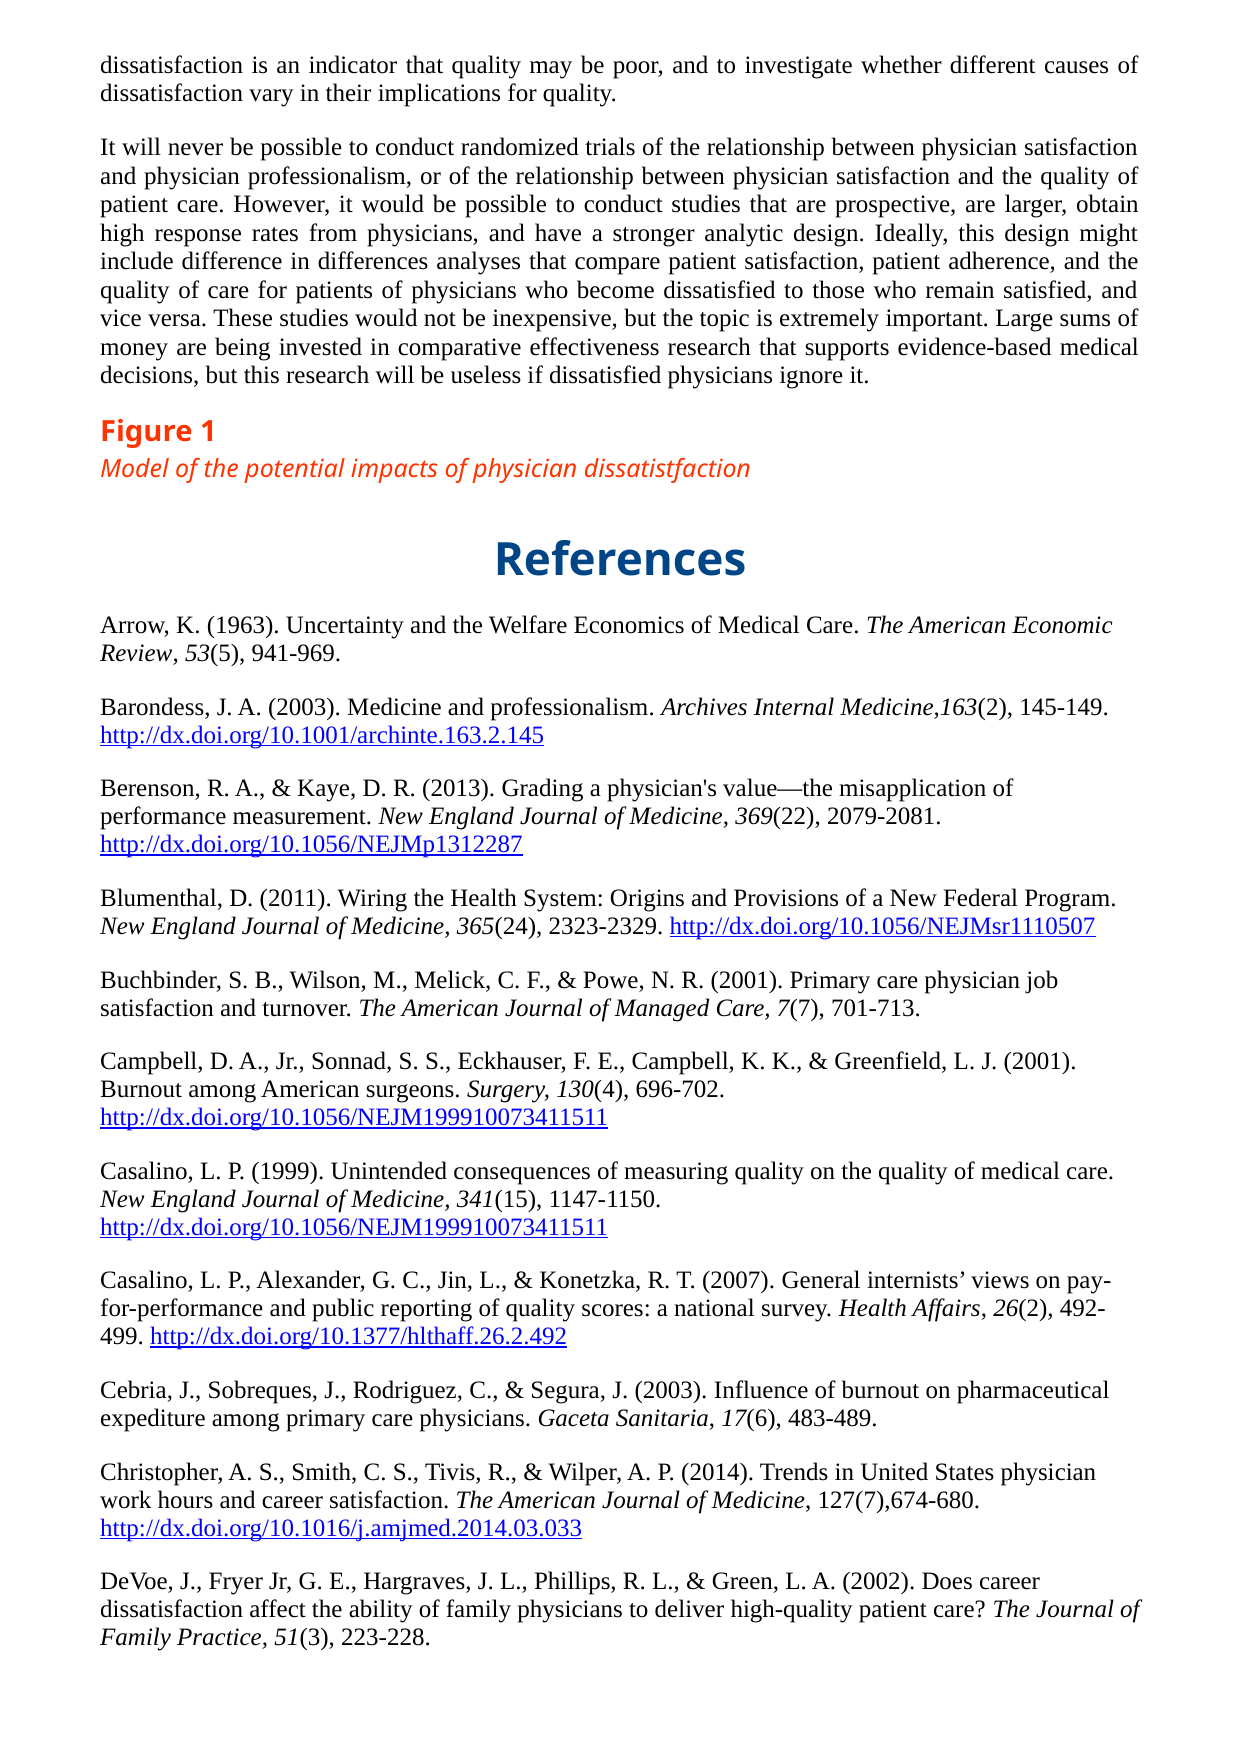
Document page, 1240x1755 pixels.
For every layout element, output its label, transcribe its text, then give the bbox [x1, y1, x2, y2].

text Blumenthal, D. (2011). Wiring the Health System: Origins and Provisions of a New Federal Program. New England Journal of Medicine, 365(24), 2323-2329. http://dx.doi.org/10.1056/NEJMsr1110507 [100, 883, 1139, 940]
text Buchbinder, S. B., Wilson, M., Melick, C. F., & Powe, N. R. (2001). Primary care physician job satisfaction and turnover. The American Journal of Managed Care, 7(7), 701-713. [100, 965, 1139, 1021]
text Figure 1 [100, 418, 1139, 448]
subtitle References [100, 535, 1139, 585]
text dissatisfaction is an indicator that quality may be poor, and to investigate whether different causes of dissatisfaction vary in their implications for quality. [100, 50, 1139, 107]
text Berenson, R. A., & Kaye, D. R. (2013). Grading a physician's value—the misapplication of performance measurement. New England Journal of Medicine, 369(22), 2079-2081. http://dx.doi.org/10.1056/NEJMp1312287 [100, 773, 1139, 858]
text Cebria, J., Sobreques, J., Rodriguez, C., & Segura, J. (2003). Influence of burnout on pharmaceutical expediture among primary care physicians. Gaceta Sanitaria, 17(6), 483-489. [100, 1375, 1139, 1432]
text Casalino, L. P., Alexander, G. C., Jin, L., & Konetzka, R. T. (2007). General internists’ views on pay-for-performance and public reporting of quality scores: a national survey. Health Affairs, 26(2), 492-499. http://dx.doi.org/10.1377/hlthaff.26.2.492 [100, 1266, 1139, 1350]
text Arrow, K. (1963). Uncertainty and the Welfare Economics of Medical Care. The American Economic Review, 53(5), 941-969. [100, 610, 1139, 667]
text Barondess, J. A. (2003). Medicine and professionalism. Archives Internal Medicine,163(2), 145-149. http://dx.doi.org/10.1001/archinte.163.2.145 [100, 692, 1139, 748]
text Christopher, A. S., Smith, C. S., Tivis, R., & Wilper, A. P. (2014). Trends in United States physician work hours and career satisfaction. The American Journal of Medicine, 127(7),674-680. http://dx.doi.org/10.1016/j.amjmed.2014.03.033 [100, 1457, 1139, 1541]
text Campbell, D. A., Jr., Sonnad, S. S., Eckhauser, F. E., Campbell, K. K., & Greenfield, L. J. (2001). Burnout among American surgeons. Surgery, 130(4), 696-702. http://dx.doi.org/10.1056/NEJM199910073411511 [100, 1046, 1139, 1131]
text It will never be possible to conduct randomized trials of the relationship between physician satisfaction and physician professionalism, or of the relationship between physician satisfaction and the quality of patient care. However, it would be possible to conduct studies that are prospective, are larger, obtain high response rates from physicians, and have a stronger analytic design. Ideally, this design might include difference in differences analyses that compare patient satisfaction, patient adherence, and the quality of care for patients of physicians who become dissatisfied to those who remain satisfied, and vice versa. These studies would not be inexpensive, but the topic is extremely important. Large sums of money are being invested in comparative effectiveness research that supports evidence-based medical decisions, but this research will be useless if dissatisfied physicians ignore it. [100, 132, 1139, 389]
text Casalino, L. P. (1999). Unintended consequences of measuring quality on the quality of medical care. New England Journal of Medicine, 341(15), 1147-1150. http://dx.doi.org/10.1056/NEJM199910073411511 [100, 1156, 1139, 1241]
text Model of the potential impacts of physician dissatistfaction [100, 448, 1139, 485]
text DeVoe, J., Fryer Jr, G. E., Hargraves, J. L., Phillips, R. L., & Green, L. A. (2002). Does career dissatisfaction affect the ability of family physicians to deliver high-quality patient care? The Journal of Family Practice, 51(3), 223-228. [100, 1566, 1139, 1651]
